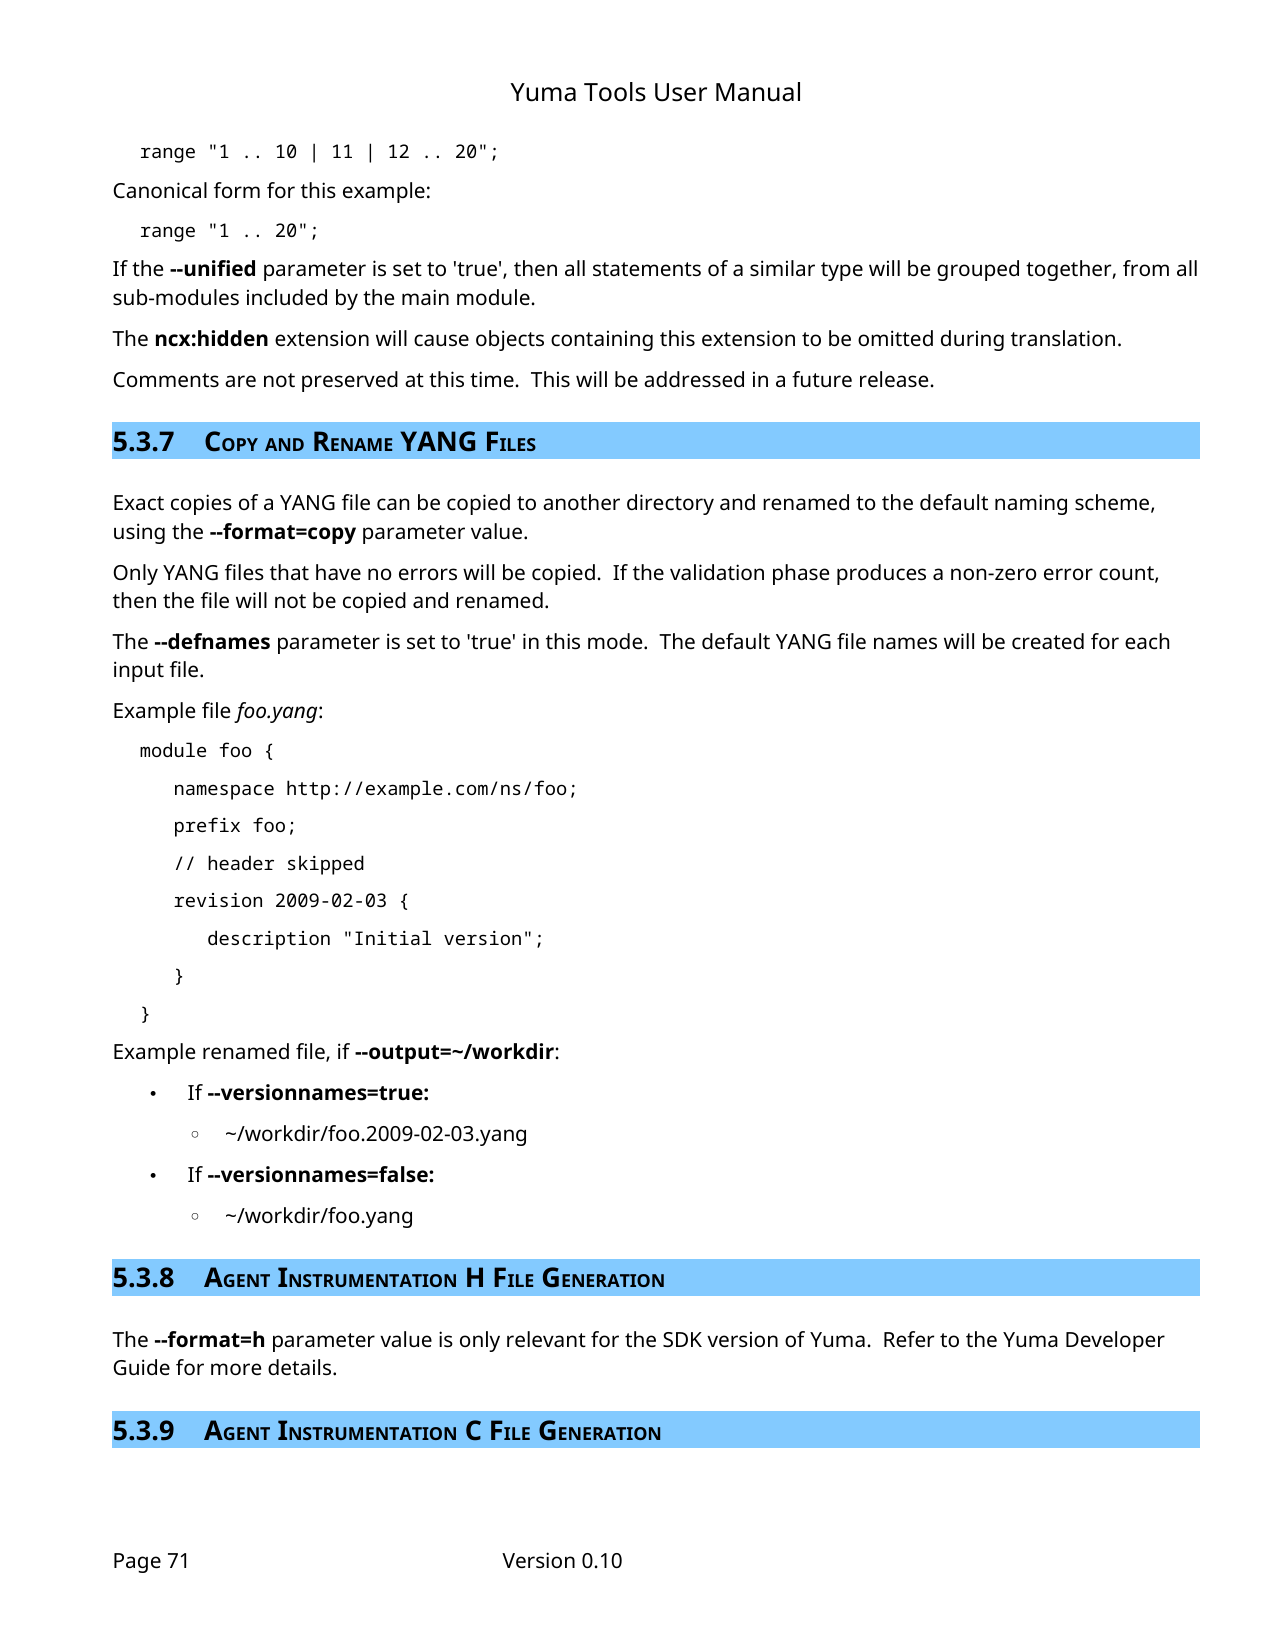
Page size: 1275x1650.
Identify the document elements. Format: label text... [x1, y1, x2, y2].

subtitle Copy and Rename YANG Files [112, 422, 1200, 459]
text range "1 .. 10 | 11 | 12 .. 20"; [139, 138, 1200, 164]
text Comments are not preserved at this time. This will be addressed in a future release. [112, 365, 1200, 393]
list ~/workdir/foo.yang [187, 1201, 1200, 1230]
text description "Initial version"; [139, 925, 1200, 951]
text The --defnames parameter is set to 'true' in this mode. The default YANG file names will be created for each input file. [112, 627, 1200, 684]
text namespace http://example.com/ns/foo; [139, 775, 1200, 801]
text revision 2009-02-03 { [139, 887, 1200, 913]
text Example renamed file, if --output=~/workdir: [112, 1037, 1200, 1066]
text range "1 .. 20"; [139, 217, 1200, 242]
text prefix foo; [139, 812, 1200, 838]
text Example file foo.yang: [112, 697, 1200, 725]
text Exact copies of a YANG file can be copied to another directory and renamed to the default naming scheme, using the --format=copy parameter value. [112, 488, 1200, 545]
text The --format=h parameter value is only relevant for the SDK version of Yuma. Refer to the Yuma Developer Guide for more details. [112, 1325, 1200, 1382]
list ~/workdir/foo.2009-02-03.yang [187, 1119, 1200, 1148]
text // header skipped [139, 850, 1200, 876]
list If --versionnames=true: [150, 1078, 1200, 1107]
text Only YANG files that have no errors will be copied. If the validation phase produces a non-zero error count, then the file will not be copied and renamed. [112, 558, 1200, 615]
text The ncx:hidden extension will cause objects containing this extension to be omitted during translation. [112, 324, 1200, 352]
text module foo { [139, 737, 1200, 763]
text } [139, 1000, 1200, 1026]
list If --versionnames=false: [150, 1160, 1200, 1189]
text Canonical form for this example: [112, 176, 1200, 204]
text } [139, 962, 1200, 988]
text If the --unified parameter is set to 'true', then all statements of a similar type will be grouped together, from all sub-modules included by the main module. [112, 254, 1200, 311]
subtitle Agent Instrumentation C File Generation [112, 1411, 1200, 1448]
subtitle Agent Instrumentation H File Generation [112, 1259, 1200, 1296]
